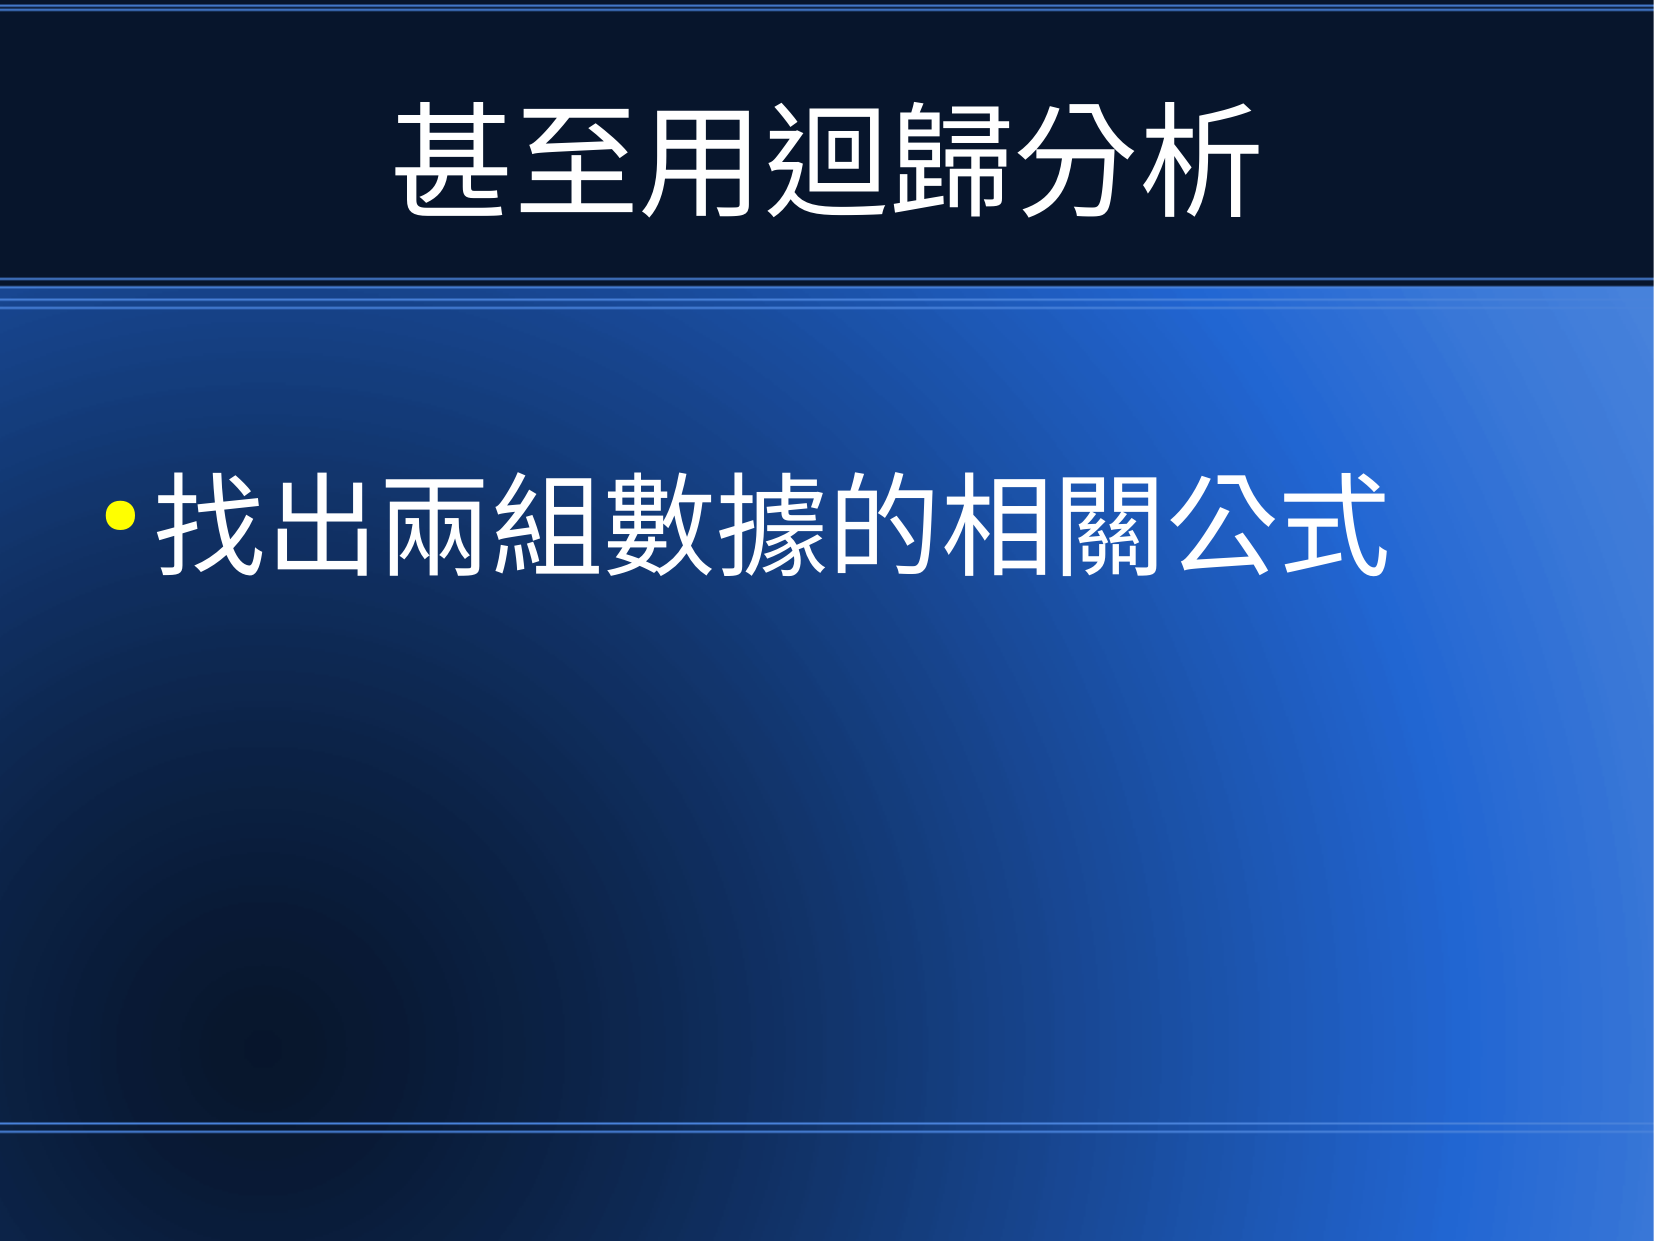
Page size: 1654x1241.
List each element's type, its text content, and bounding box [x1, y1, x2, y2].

title 甚至用迴歸分析 [82, 49, 1571, 257]
picture [0, 0, 1654, 1241]
list 找出兩組數據的相關公式 [82, 355, 1571, 1241]
